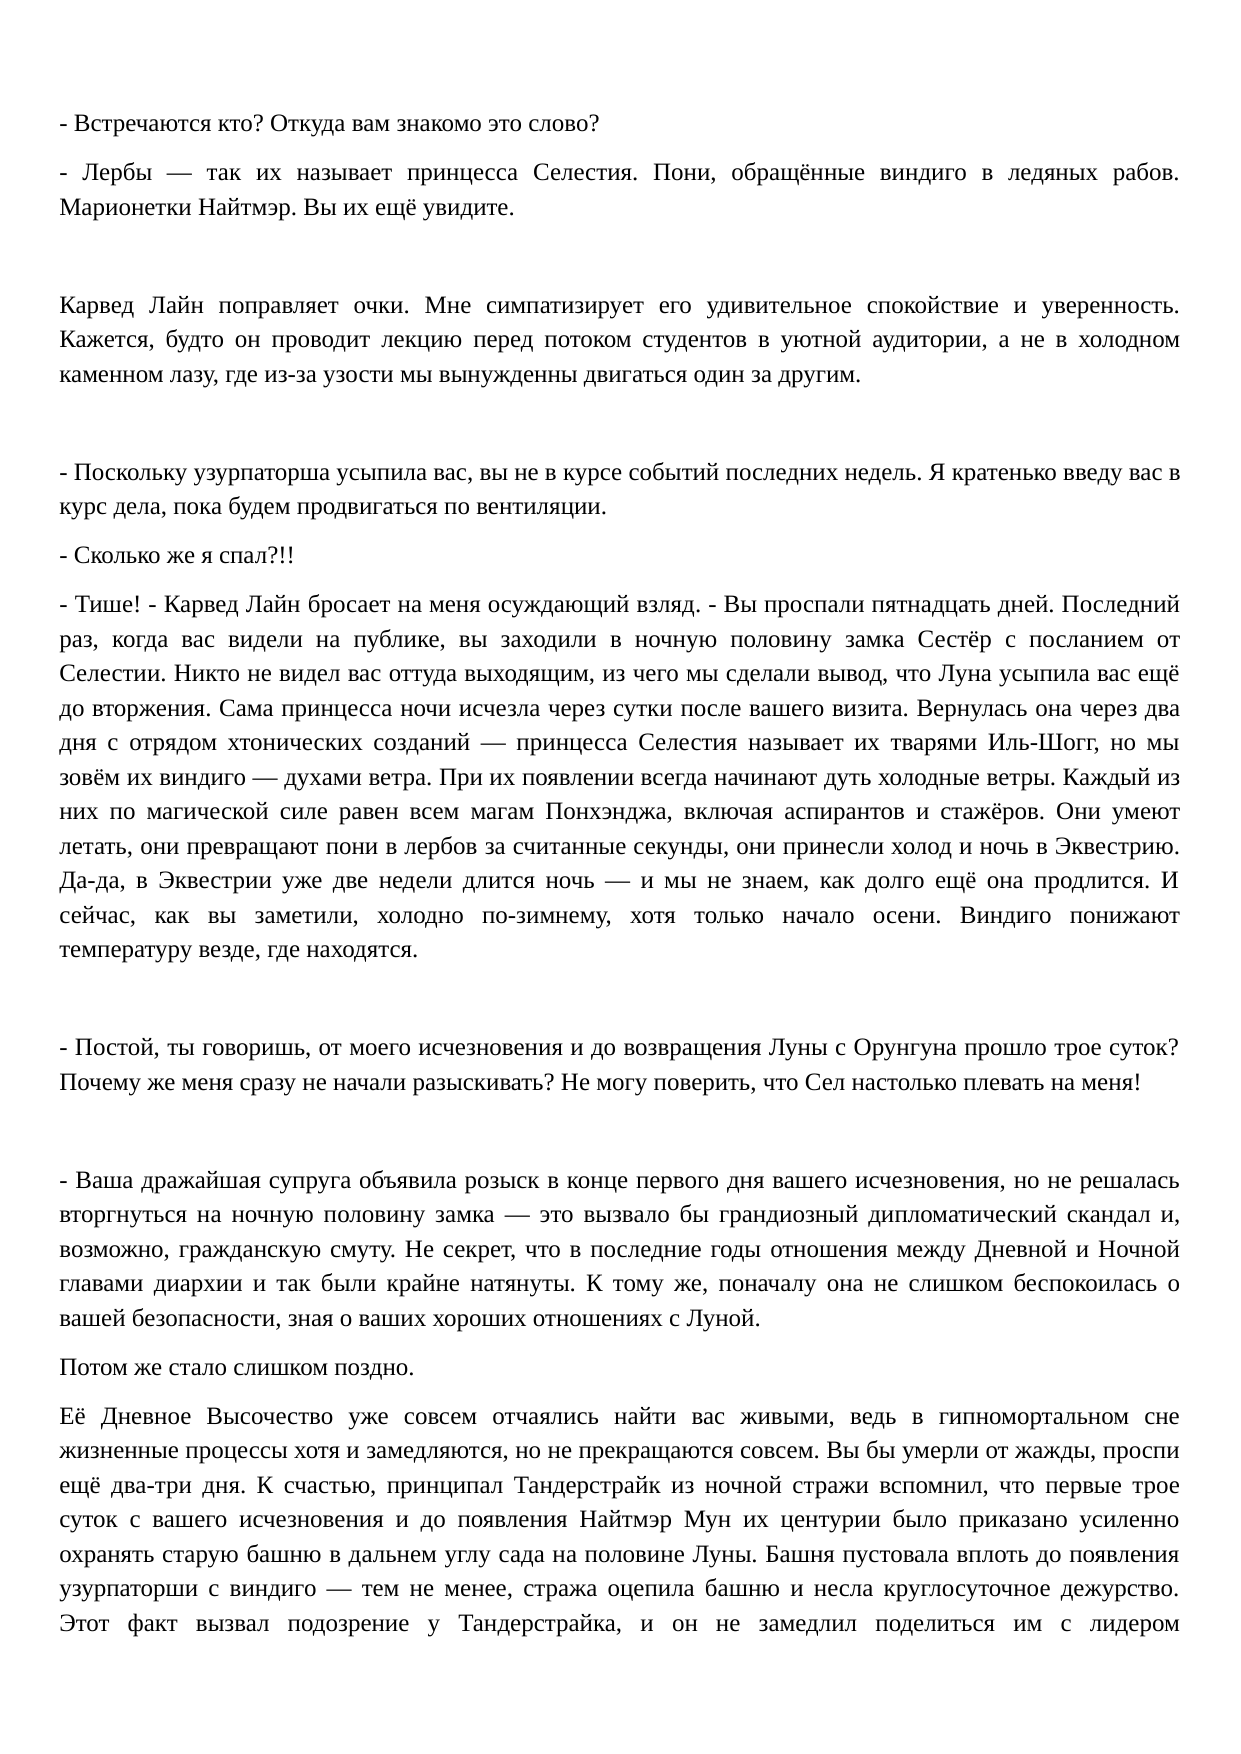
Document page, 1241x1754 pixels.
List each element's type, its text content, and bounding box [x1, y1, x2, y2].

text Её Дневное Высочество уже совсем отчаялись найти вас живыми, ведь в гипномортальном сне жизненные процессы хотя и замедляются, но не прекращаются совсем. Вы бы умерли от жажды, проспи ещё два-три дня. К счастью, принципал Тандерстрайк из ночной стражи вспомнил, что первые трое суток с вашего исчезновения и до появления Найтмэр Мун их центурии было приказано усиленно охранять старую башню в дальнем углу сада на половине Луны. Башня пустовала вплоть до появления узурпаторши с виндиго — тем не менее, стража оцепила башню и несла круглосуточное дежурство. Этот факт вызвал подозрение у Тандерстрайка, и он не замедлил поделиться им с лидером [59, 1401, 1181, 1637]
text - Постой, ты говоришь, от моего исчезновения и до возвращения Луны с Орунгуна прошло трое суток? Почему же меня сразу не начали разыскивать? Не могу поверить, что Сел настолько плевать на меня! [59, 1032, 1181, 1096]
text - Встречаются кто? Откуда вам знакомо это слово? [59, 108, 1181, 137]
text Потом же стало слишком поздно. [59, 1352, 1181, 1381]
text - Ваша дражайшая супруга объявила розыск в конце первого дня вашего исчезновения, но не решалась вторгнуться на ночную половину замка — это вызвало бы грандиозный дипломатический скандал и, возможно, гражданскую смуту. Не секрет, что в последние годы отношения между Дневной и Ночной главами диархии и так были крайне натянуты. К тому же, поначалу она не слишком беспокоилась о вашей безопасности, зная о ваших хороших отношениях с Луной. [59, 1165, 1181, 1332]
text - Сколько же я спал?!! [59, 540, 1181, 569]
text - Лербы — так их называет принцесса Селестия. Пони, обращённые виндиго в ледяных рабов. Марионетки Найтмэр. Вы их ещё увидите. [59, 157, 1181, 220]
text Карвед Лайн поправляет очки. Мне симпатизирует его удивительное спокойствие и уверенность. Кажется, будто он проводит лекцию перед потоком студентов в уютной аудитории, а не в холодном каменном лазу, где из-за узости мы вынужденны двигаться один за другим. [59, 290, 1181, 387]
text - Поскольку узурпаторша усыпила вас, вы не в курсе событий последних недель. Я кратенько введу вас в курс дела, пока будем продвигаться по вентиляции. [59, 457, 1181, 520]
text - Тише! - Карвед Лайн бросает на меня осуждающий взляд. - Вы проспали пятнадцать дней. Последний раз, когда вас видели на публике, вы заходили в ночную половину замка Сестёр с посланием от Селестии. Никто не видел вас оттуда выходящим, из чего мы сделали вывод, что Луна усыпила вас ещё до вторжения. Сама принцесса ночи исчезла через сутки после вашего визита. Вернулась она через два дня с отрядом хтонических созданий — принцесса Селестия называет их тварями Иль-Шогг, но мы зовём их виндиго — духами ветра. При их появлении всегда начинают дуть холодные ветры. Каждый из них по магической силе равен всем магам Понхэнджа, включая аспирантов и стажёров. Они умеют летать, они превращают пони в лербов за считанные секунды, они принесли холод и ночь в Эквестрию. Да-да, в Эквестрии уже две недели длится ночь — и мы не знаем, как долго ещё она продлится. И сейчас, как вы заметили, холодно по-зимнему, хотя только начало осени. Виндиго понижают температуру везде, где находятся. [59, 589, 1181, 963]
